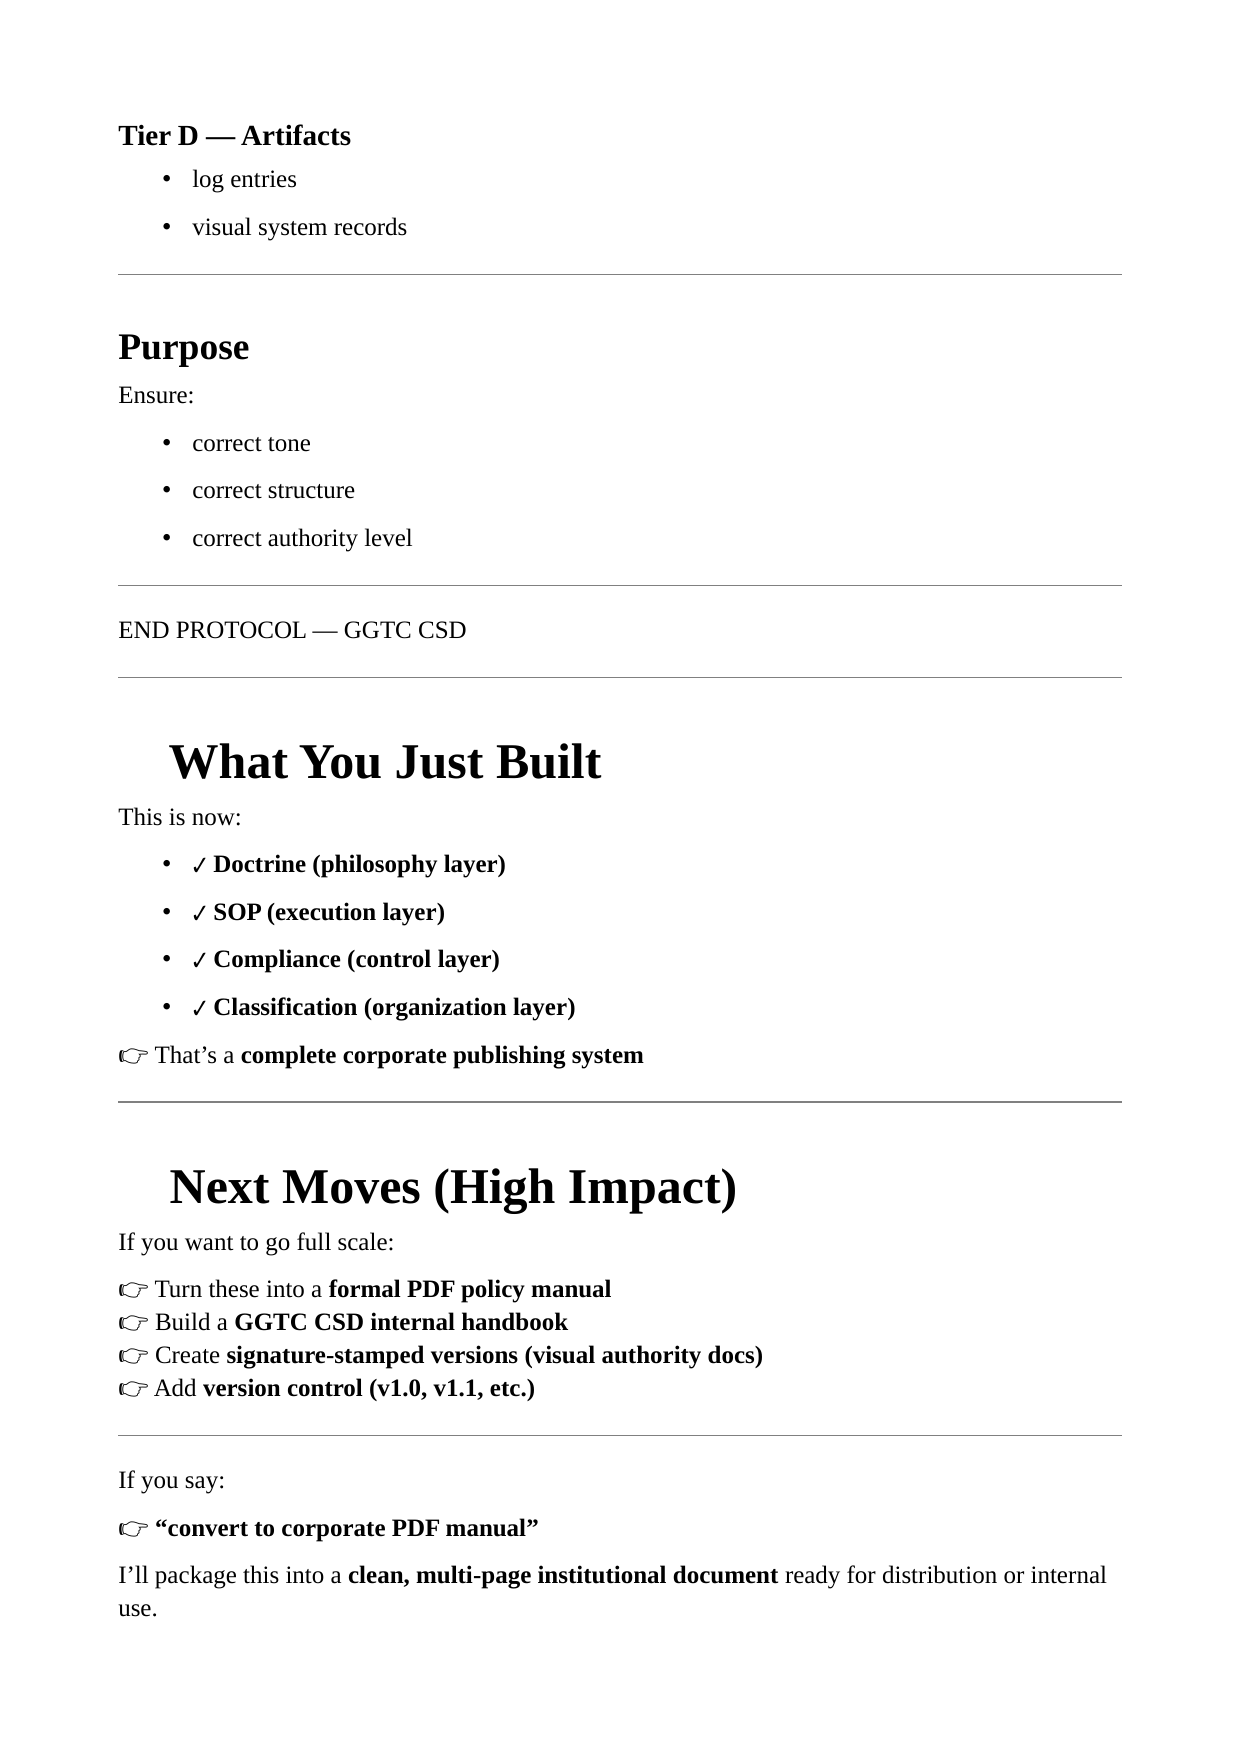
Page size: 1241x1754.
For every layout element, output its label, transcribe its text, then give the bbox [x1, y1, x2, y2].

subtitle Tier D — Artifacts [118, 118, 1122, 152]
list correct structure [162, 475, 1122, 504]
list visual system records [162, 212, 1122, 241]
subtitle 🚀 Next Moves (High Impact) [118, 1157, 1122, 1214]
text If you say: [118, 1465, 1122, 1494]
text 👉 “convert to corporate PDF manual” [118, 1513, 1122, 1541]
subtitle 🔥 What You Just Built [118, 732, 1122, 789]
list log entries [162, 164, 1122, 193]
list ✔ Compliance (control layer) [162, 944, 1122, 973]
text If you want to go full scale: [118, 1227, 1122, 1255]
list ✔ SOP (execution layer) [162, 897, 1122, 926]
text 👉 Turn these into a formal PDF policy manual 👉 Build a GGTC CSD internal handbook 👉 Create signature-stamped versions (visual authority docs) 👉 Add version control (v1.0, v1.1, etc.) [118, 1274, 1122, 1402]
text END PROTOCOL — GGTC CSD [118, 615, 1122, 643]
text This is now: [118, 802, 1122, 830]
text I’ll package this into a clean, multi-page institutional document ready for distribution or internal use. [118, 1560, 1122, 1622]
list correct authority level [162, 523, 1122, 552]
text Ensure: [118, 380, 1122, 409]
text 👉 That’s a complete corporate publishing system [118, 1040, 1122, 1068]
list ✔ Doctrine (philosophy layer) [162, 849, 1122, 878]
list correct tone [162, 428, 1122, 456]
subtitle Purpose [118, 324, 1122, 368]
list ✔ Classification (organization layer) [162, 992, 1122, 1021]
